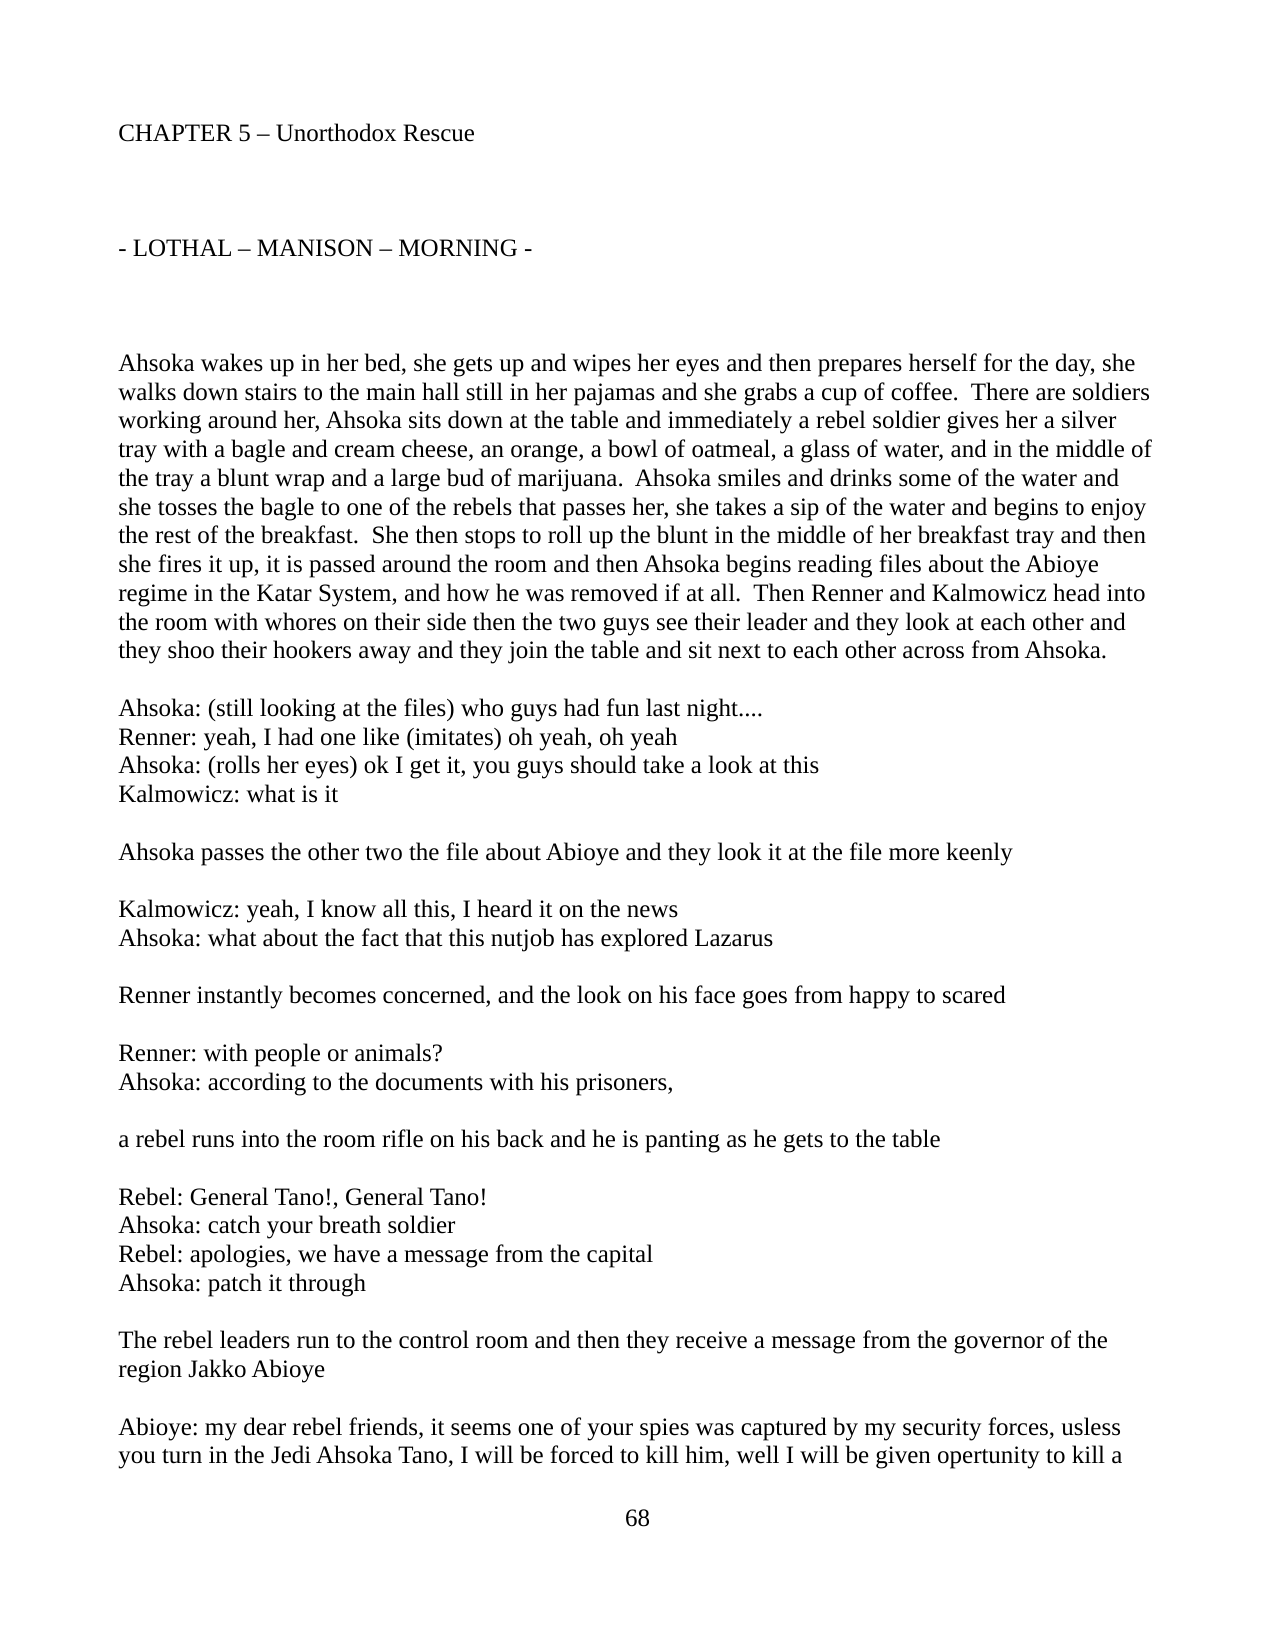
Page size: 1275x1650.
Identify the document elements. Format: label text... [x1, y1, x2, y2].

text Ahsoka: what about the fact that this nutjob has explored Lazarus [118, 923, 1157, 952]
text Renner: with people or animals? [118, 1038, 1157, 1067]
text Renner: yeah, I had one like (imitates) oh yeah, oh yeah [118, 722, 1157, 751]
text Renner instantly becomes concerned, and the look on his face goes from happy to scared [118, 981, 1157, 1009]
text a rebel runs into the room rifle on his back and he is panting as he gets to the table [118, 1124, 1157, 1153]
text Ahsoka passes the other two the file about Abioye and they look it at the file more keenly [118, 837, 1157, 866]
text Ahsoka: catch your breath soldier [118, 1211, 1157, 1239]
text CHAPTER 5 – Unorthodox Rescue [118, 118, 1157, 147]
text Ahsoka: (rolls her eyes) ok I get it, you guys should take a look at this [118, 751, 1157, 779]
text Abioye: my dear rebel friends, it seems one of your spies was captured by my security forces, usless you turn in the Jedi Ahsoka Tano, I will be forced to kill him, well I will be given opertunity to kill a [118, 1412, 1157, 1469]
text Kalmowicz: yeah, I know all this, I heard it on the news [118, 894, 1157, 923]
text Ahsoka: according to the documents with his prisoners, [118, 1067, 1157, 1096]
text Ahsoka wakes up in her bed, she gets up and wipes her eyes and then prepares herself for the day, she walks down stairs to the main hall still in her pajamas and she grabs a cup of coffee. There are soldiers working around her, Ahsoka sits down at the table and immediately a rebel soldier gives her a silver tray with a bagle and cream cheese, an orange, a bowl of oatmeal, a glass of water, and in the middle of the tray a blunt wrap and a large bud of marijuana. Ahsoka smiles and drinks some of the water and she tosses the bagle to one of the rebels that passes her, she takes a sip of the water and begins to enjoy the rest of the breakfast. She then stops to roll up the blunt in the middle of her breakfast tray and then she fires it up, it is passed around the room and then Ahsoka begins reading files about the Abioye regime in the Katar System, and how he was removed if at all. Then Renner and Kalmowicz head into the room with whores on their side then the two guys see their leader and they look at each other and they shoo their hookers away and they join the table and sit next to each other across from Ahsoka. [118, 348, 1157, 664]
text Rebel: apologies, we have a message from the capital [118, 1239, 1157, 1268]
text - LOTHAL – MANISON – MORNING - [118, 233, 1157, 262]
text Ahsoka: patch it through [118, 1268, 1157, 1297]
text The rebel leaders run to the control room and then they receive a message from the governor of the region Jakko Abioye [118, 1326, 1157, 1383]
text Ahsoka: (still looking at the files) who guys had fun last night.... [118, 693, 1157, 722]
text Rebel: General Tano!, General Tano! [118, 1182, 1157, 1211]
text Kalmowicz: what is it [118, 779, 1157, 808]
